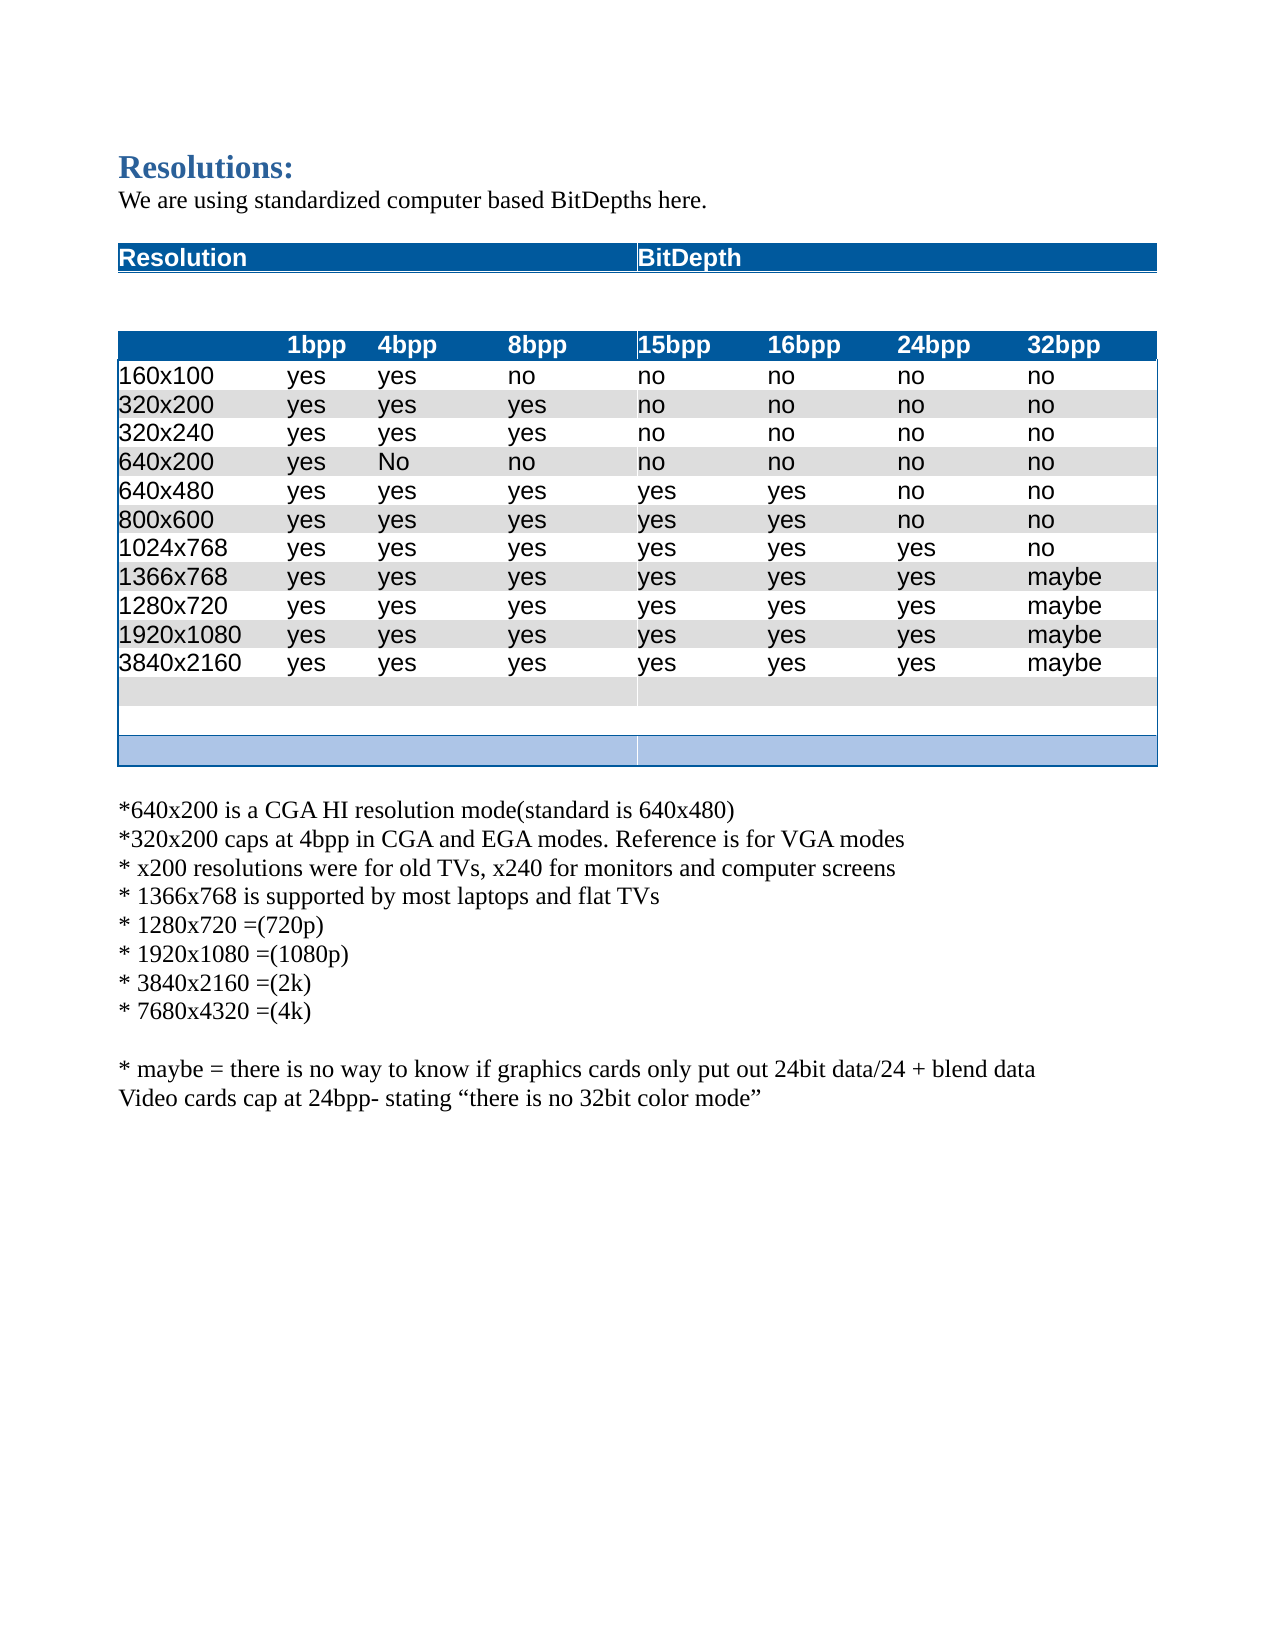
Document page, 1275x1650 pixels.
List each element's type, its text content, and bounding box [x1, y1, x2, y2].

table_cell yes [767, 505, 897, 533]
table_header 8bpp [508, 331, 637, 359]
table_cell yes [638, 533, 767, 562]
table_cell no [897, 361, 1027, 389]
table_cell [378, 706, 508, 734]
table_cell [897, 677, 1027, 706]
table_header 16bpp [767, 331, 897, 359]
table_cell yes [287, 620, 378, 648]
table_cell yes [508, 390, 637, 418]
text * 1366x768 is supported by most laptops and flat TVs [118, 881, 1157, 910]
table_cell no [1027, 447, 1157, 476]
table_cell 800x600 [119, 505, 287, 533]
table_header 15bpp [638, 331, 767, 359]
table_cell yes [287, 648, 378, 677]
table_cell yes [287, 562, 378, 591]
table_cell [638, 677, 767, 706]
table_cell yes [508, 591, 637, 619]
table_cell yes [287, 361, 378, 389]
table_cell yes [897, 562, 1027, 591]
table_cell 1366x768 [119, 562, 287, 591]
table_cell no [638, 418, 767, 447]
table_cell no [508, 447, 637, 476]
table_cell yes [287, 447, 378, 476]
table_cell yes [767, 591, 897, 619]
table_cell [378, 736, 508, 765]
table_header 1bpp [287, 331, 378, 359]
text * 1280x720 =(720p) [118, 910, 1157, 939]
text * 1920x1080 =(1080p) [118, 939, 1157, 968]
table_cell yes [897, 533, 1027, 562]
table_cell 640x480 [119, 476, 287, 504]
table_cell no [1027, 476, 1157, 504]
table_cell yes [508, 418, 637, 447]
table_cell yes [767, 620, 897, 648]
table_header Resolution [118, 243, 637, 271]
table_cell yes [287, 476, 378, 504]
table_cell 160x100 [119, 361, 287, 389]
table_cell [767, 677, 897, 706]
table_cell yes [638, 562, 767, 591]
table_cell 320x200 [119, 390, 287, 418]
table_cell maybe [1027, 620, 1157, 648]
table_header BitDepth [638, 243, 1157, 271]
text * 7680x4320 =(4k) [118, 996, 1157, 1025]
table_cell maybe [1027, 648, 1157, 677]
table_cell no [508, 361, 637, 389]
table_cell yes [378, 476, 508, 504]
table_cell [378, 677, 508, 706]
table_cell [767, 736, 897, 765]
table_cell [1027, 735, 1157, 765]
table_cell no [897, 390, 1027, 418]
table_header 4bpp [378, 331, 508, 359]
table_cell yes [897, 591, 1027, 619]
table_cell no [1027, 505, 1157, 533]
table_cell yes [378, 620, 508, 648]
table_cell [508, 677, 637, 706]
table_cell yes [767, 648, 897, 677]
table_cell no [638, 390, 767, 418]
table_cell yes [378, 361, 508, 389]
table_cell no [897, 418, 1027, 447]
table_cell yes [378, 591, 508, 619]
text *640x200 is a CGA HI resolution mode(standard is 640x480) [118, 795, 1157, 824]
table_cell 640x200 [119, 447, 287, 476]
table_cell no [897, 476, 1027, 504]
table_cell 1280x720 [119, 591, 287, 619]
table_cell yes [378, 533, 508, 562]
table_cell no [767, 447, 897, 476]
table_cell [287, 677, 378, 706]
table_cell no [1027, 390, 1157, 418]
table_cell maybe [1027, 562, 1157, 591]
text Resolutions: [118, 147, 1157, 185]
table_cell yes [287, 505, 378, 533]
table_cell yes [508, 476, 637, 504]
table_cell [508, 736, 637, 765]
table_cell [119, 736, 287, 765]
table_cell [638, 736, 767, 765]
table_cell no [767, 390, 897, 418]
table_cell no [767, 361, 897, 389]
table_cell yes [508, 648, 637, 677]
table_cell [508, 706, 637, 734]
table_cell yes [378, 562, 508, 591]
table_cell [897, 706, 1027, 734]
table_cell yes [897, 648, 1027, 677]
table_cell yes [767, 533, 897, 562]
text *320x200 caps at 4bpp in CGA and EGA modes. Reference is for VGA modes [118, 824, 1157, 853]
table_cell yes [287, 591, 378, 619]
table_cell yes [378, 390, 508, 418]
table_cell yes [638, 476, 767, 504]
table_cell [767, 706, 897, 734]
table_cell no [638, 361, 767, 389]
table_cell no [1027, 533, 1157, 562]
table_cell yes [897, 620, 1027, 648]
table_cell yes [508, 562, 637, 591]
table_cell [287, 706, 378, 734]
table_cell yes [378, 505, 508, 533]
table_cell no [1027, 418, 1157, 447]
table_cell yes [287, 533, 378, 562]
text We are using standardized computer based BitDepths here. [118, 185, 1157, 214]
table_header 32bpp [1027, 331, 1157, 359]
table_cell No [378, 447, 508, 476]
table_cell maybe [1027, 591, 1157, 619]
table_cell [1027, 706, 1157, 734]
table_cell [897, 736, 1027, 765]
table_cell 1920x1080 [119, 620, 287, 648]
table_cell no [897, 447, 1027, 476]
table_cell [119, 706, 287, 734]
table_cell no [897, 505, 1027, 533]
table_cell yes [378, 648, 508, 677]
table_cell yes [508, 620, 637, 648]
table_cell no [767, 418, 897, 447]
table_cell yes [287, 390, 378, 418]
table_cell yes [508, 533, 637, 562]
table_cell yes [287, 418, 378, 447]
table_cell yes [638, 648, 767, 677]
text * x200 resolutions were for old TVs, x240 for monitors and computer screens [118, 853, 1157, 881]
table_cell yes [378, 418, 508, 447]
table_cell 1024x768 [119, 533, 287, 562]
text Video cards cap at 24bpp- stating “there is no 32bit color mode” [118, 1083, 1157, 1111]
table_cell yes [638, 591, 767, 619]
text * maybe = there is no way to know if graphics cards only put out 24bit data/24 + blend data [118, 1054, 1157, 1083]
table_cell [119, 677, 287, 706]
table_cell yes [638, 620, 767, 648]
table_cell no [1027, 359, 1157, 389]
text * 3840x2160 =(2k) [118, 968, 1157, 996]
table_cell yes [767, 476, 897, 504]
table_cell yes [767, 562, 897, 591]
table_cell 320x240 [119, 418, 287, 447]
table_header [118, 331, 287, 359]
table_header 24bpp [897, 331, 1027, 359]
table_cell [287, 736, 378, 765]
table_cell [638, 706, 767, 734]
table_cell [1027, 677, 1157, 706]
table_cell 3840x2160 [119, 648, 287, 677]
table_cell yes [638, 505, 767, 533]
table_cell no [638, 447, 767, 476]
table_cell yes [508, 505, 637, 533]
